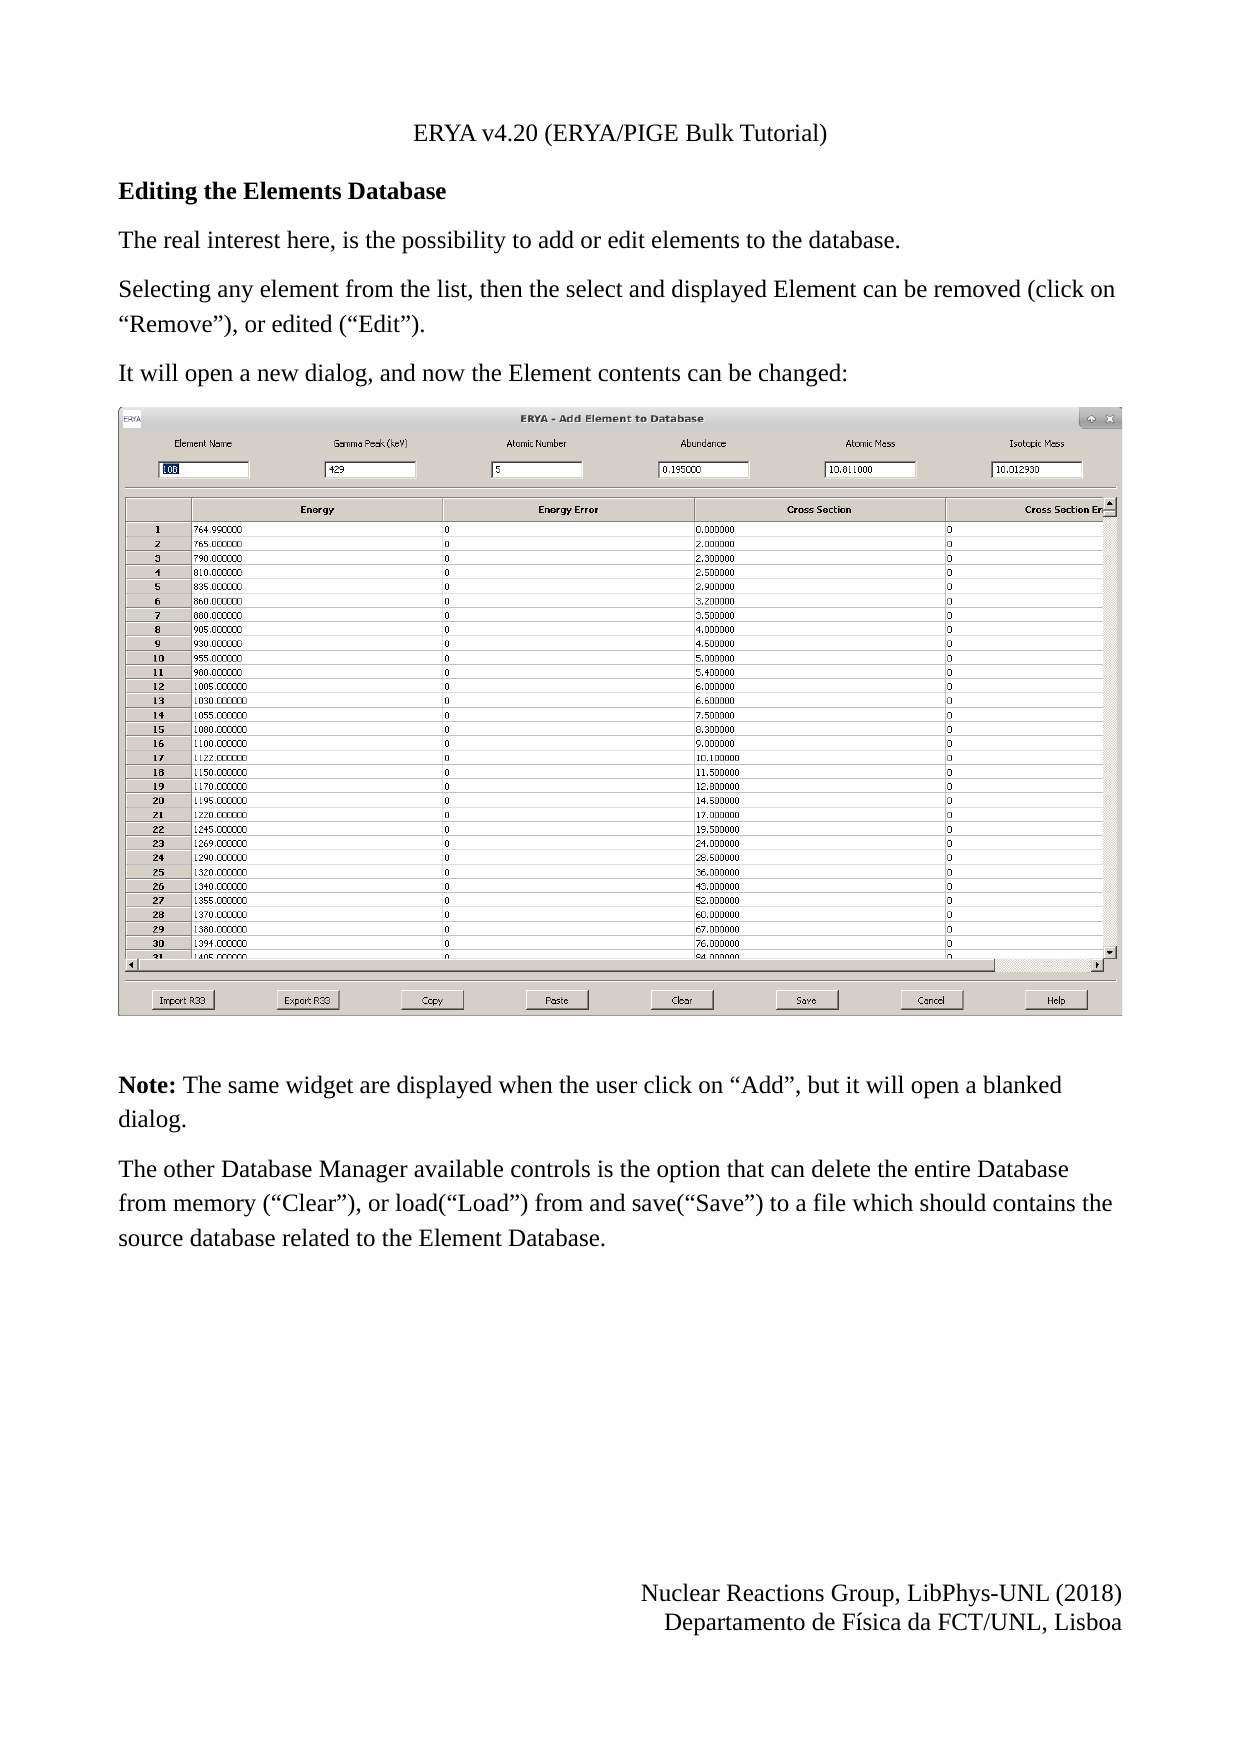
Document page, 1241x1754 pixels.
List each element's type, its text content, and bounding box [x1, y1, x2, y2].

picture [118, 407, 1123, 1016]
text The other Database Manager available controls is the option that can delete the entire Database from memory (“Clear”), or load(“Load”) from and save(“Save”) to a file which should contains the source database related to the Element Database. [118, 1154, 1122, 1251]
text Selecting any element from the list, then the select and displayed Element can be removed (click on “Remove”), or edited (“Edit”). [118, 274, 1122, 338]
text Editing the Elements Database [118, 176, 1122, 205]
text The real interest here, is the possibility to add or edit elements to the database. [118, 225, 1122, 254]
text It will open a new dialog, and now the Element contents can be changed: [118, 358, 1122, 387]
text Note: The same widget are displayed when the user click on “Add”, but it will open a blanked dialog. [118, 1070, 1122, 1133]
